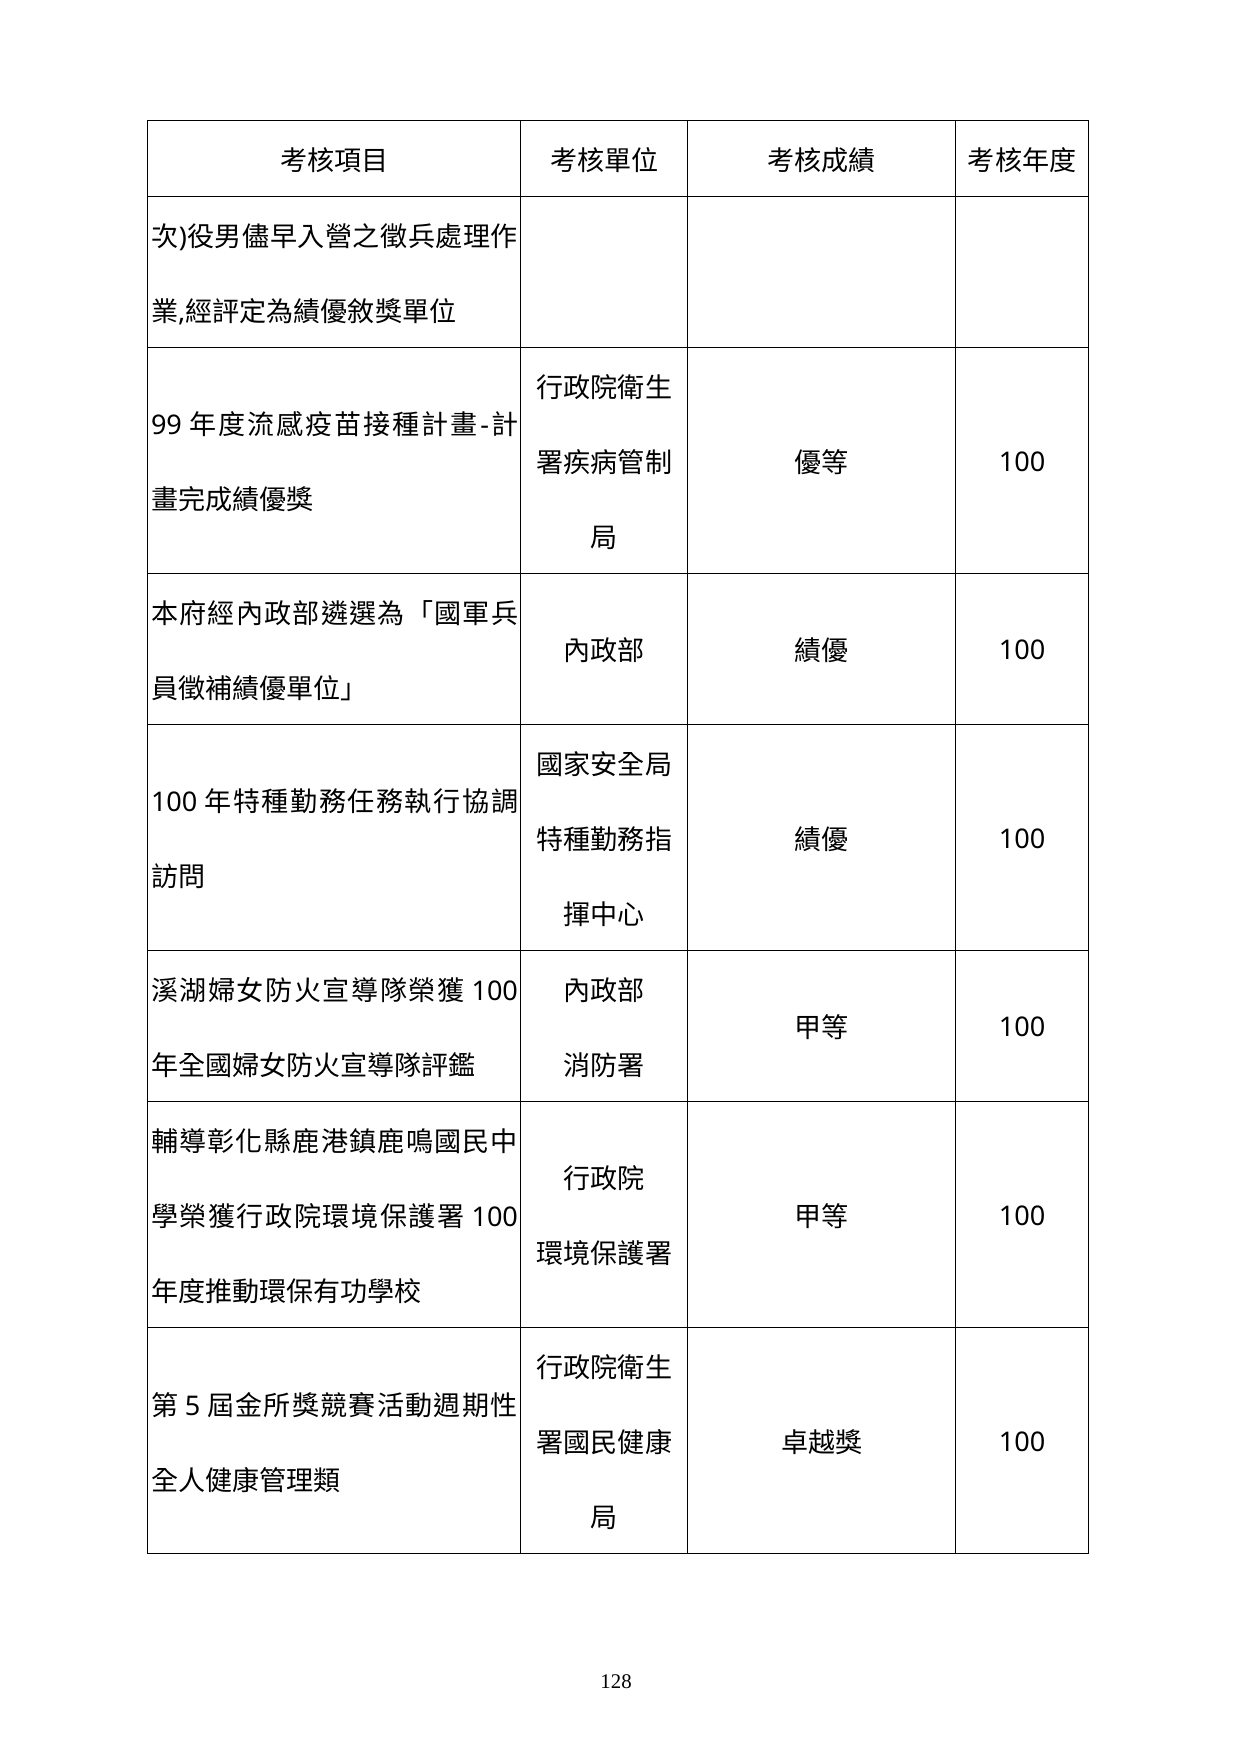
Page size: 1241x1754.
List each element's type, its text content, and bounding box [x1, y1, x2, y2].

table_cell [688, 197, 955, 347]
table_cell 100 [956, 348, 1088, 573]
table_cell 優等 [688, 348, 955, 573]
table_header 考核項目 [148, 121, 520, 196]
table_header 考核成績 [688, 121, 955, 196]
table_cell 績優 [688, 725, 955, 950]
table_cell 100年特種勤務任務執行協調訪問 [148, 725, 520, 950]
table_cell 99年度流感疫苗接種計畫-計畫完成績優獎 [148, 348, 520, 573]
table_cell 溪湖婦女防火宣導隊榮獲100年全國婦女防火宣導隊評鑑 [148, 951, 520, 1101]
table_cell 績優 [688, 574, 955, 724]
table_cell 內政部 消防署 [521, 951, 687, 1101]
table_cell 甲等 [688, 1102, 955, 1327]
table_cell 100 [956, 725, 1088, 950]
table_cell 輔導彰化縣鹿港鎮鹿鳴國民中學榮獲行政院環境保護署100年度推動環保有功學校 [148, 1102, 520, 1327]
table_cell [956, 197, 1088, 347]
table_cell 100 [956, 574, 1088, 724]
table_cell 行政院衛生署國民健康局 [521, 1328, 687, 1553]
table_header 考核年度 [956, 121, 1088, 196]
table_cell 本府經內政部遴選為「國軍兵員徵補績優單位」 [148, 574, 520, 724]
table_cell 第5屆金所獎競賽活動週期性全人健康管理類 [148, 1328, 520, 1553]
table_cell 100 [956, 1102, 1088, 1327]
table_cell 內政部 [521, 574, 687, 724]
table_cell [521, 197, 687, 347]
table_cell 100 [956, 951, 1088, 1101]
table_cell 100 [956, 1328, 1088, 1553]
table_cell 國家安全局 特種勤務指揮中心 [521, 725, 687, 950]
table_cell 卓越獎 [688, 1328, 955, 1553]
table_cell 行政院衛生署疾病管制局 [521, 348, 687, 573]
table_cell 行政院 環境保護署 [521, 1102, 687, 1327]
table_cell 甲等 [688, 951, 955, 1101]
table_header 考核單位 [521, 121, 687, 196]
table_cell 次)役男儘早入營之徵兵處理作業,經評定為績優敘獎單位 [148, 197, 520, 347]
